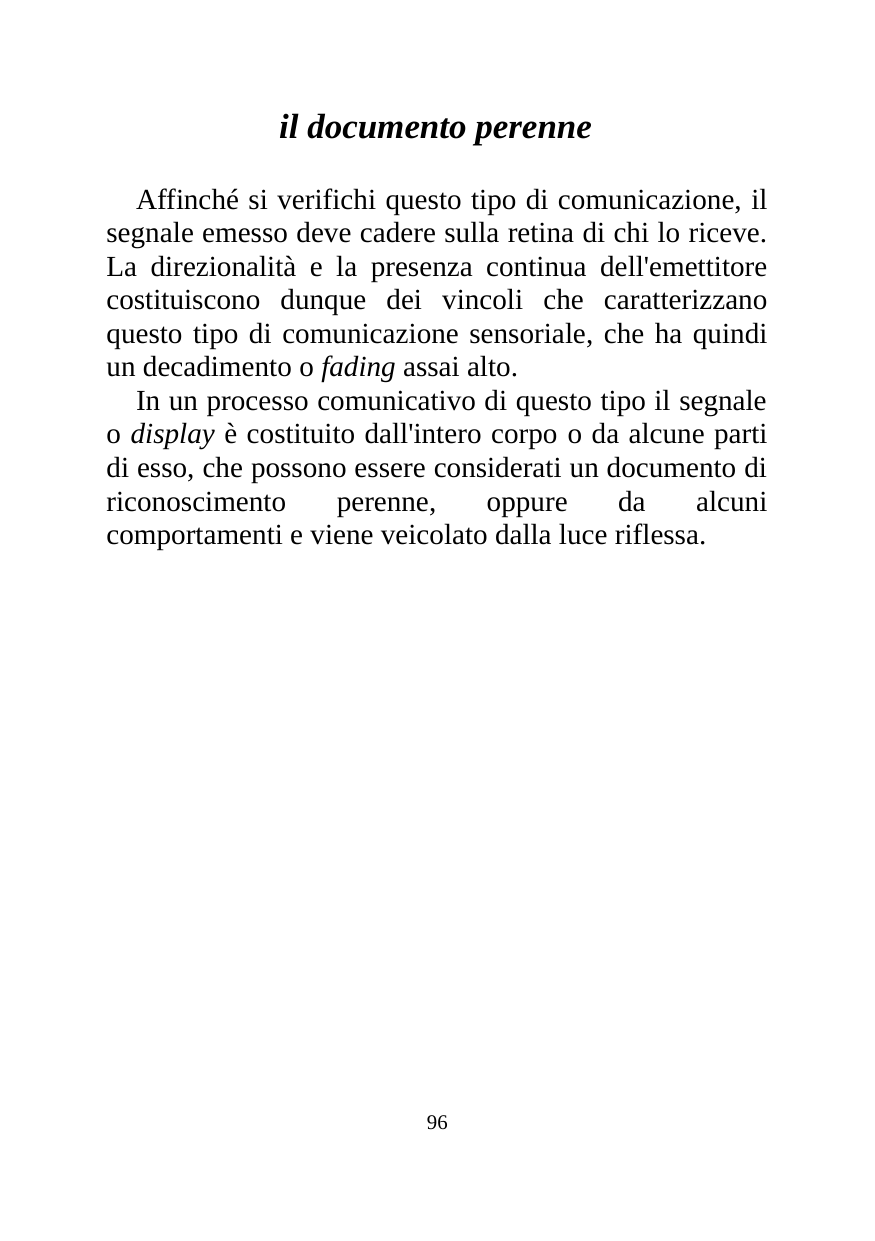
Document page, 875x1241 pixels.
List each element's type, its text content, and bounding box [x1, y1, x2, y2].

subtitle il documento perenne [106, 106, 768, 146]
text In un processo comunicativo di questo tipo il segnale o display è costituito dall'intero corpo o da alcune parti di esso, che possono essere considerati un documento di riconoscimento perenne, oppure da alcuni comportamenti e viene veicolato dalla luce riflessa. [106, 383, 768, 551]
text Affinché si verifichi questo tipo di comunicazione, il segnale emesso deve cadere sulla retina di chi lo riceve. La direzionalità e la presenza continua dell'emettitore costituiscono dunque dei vincoli che caratterizzano questo tipo di comunicazione sensoriale, che ha quindi un decadimento o fading assai alto. [106, 182, 768, 383]
